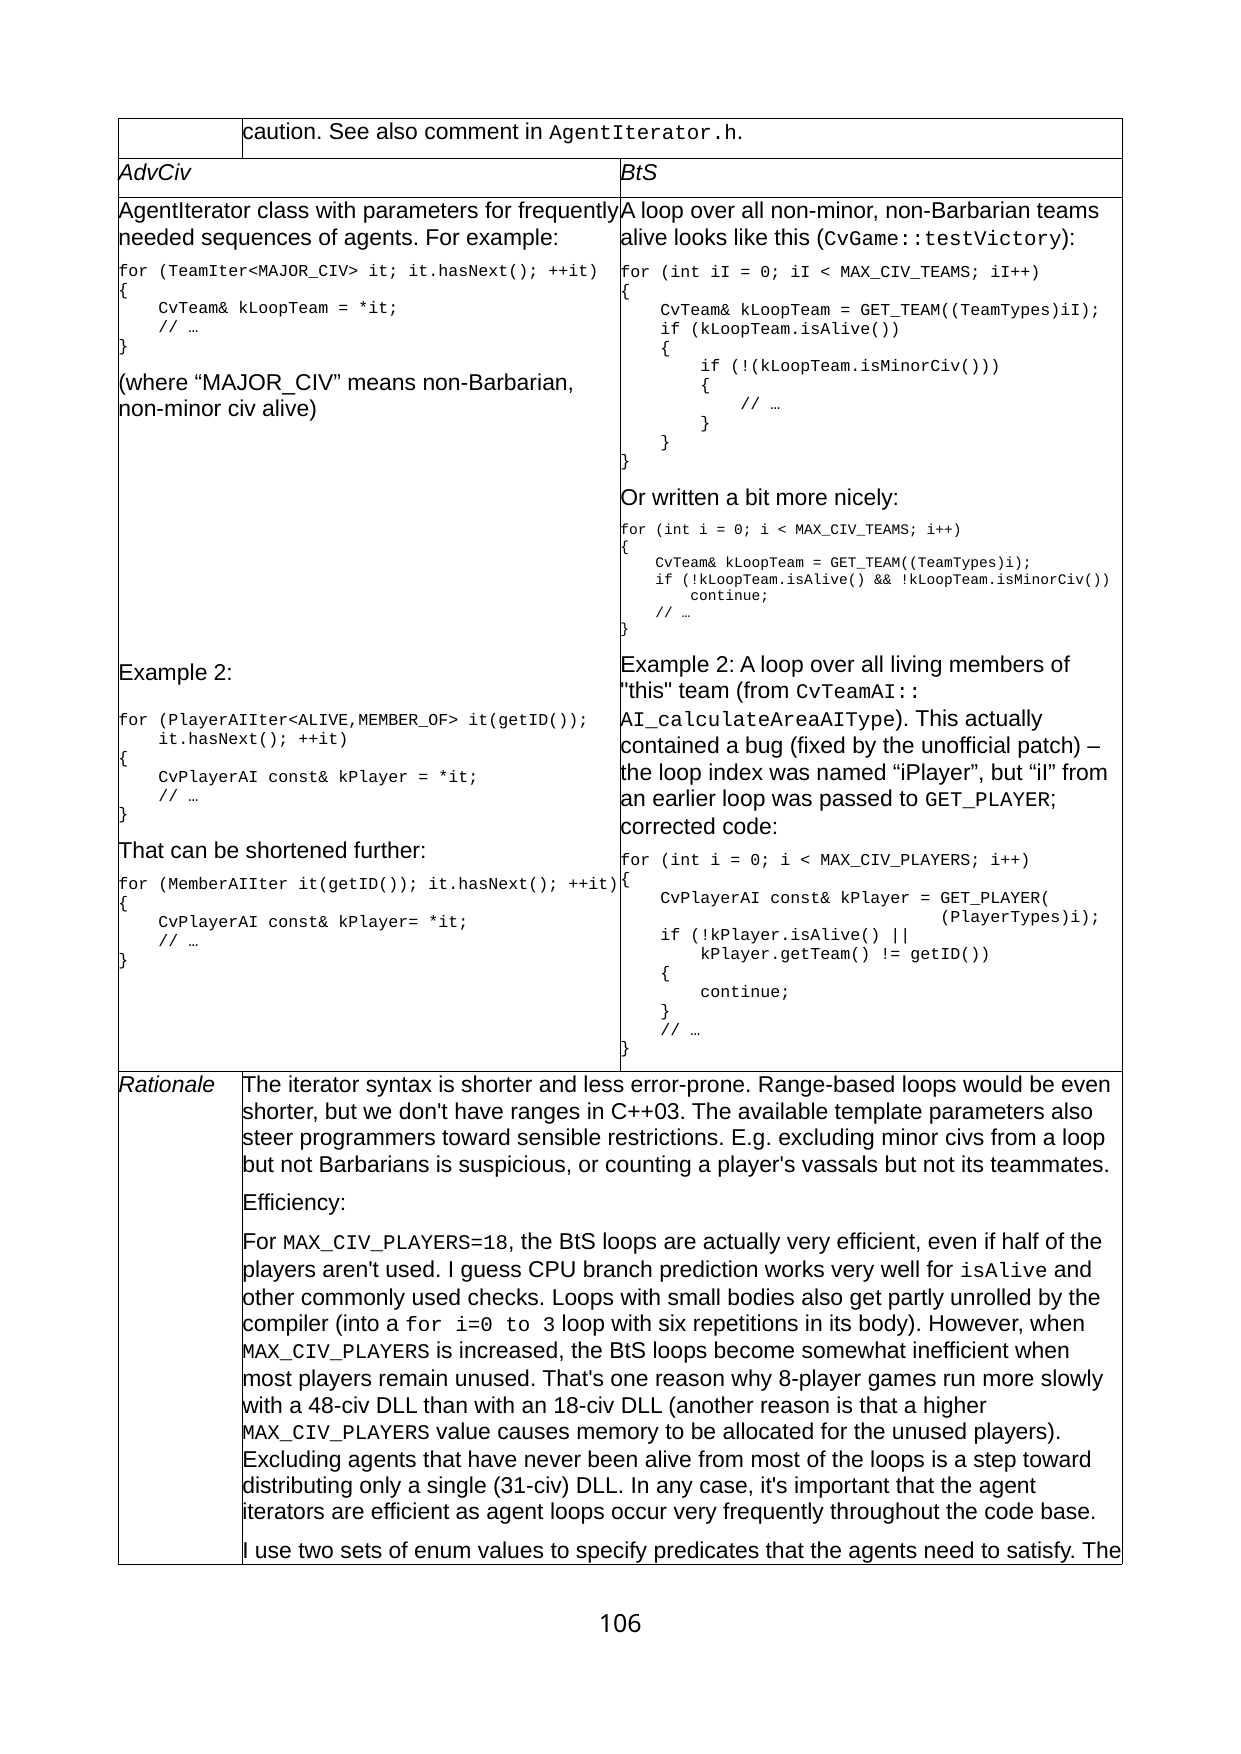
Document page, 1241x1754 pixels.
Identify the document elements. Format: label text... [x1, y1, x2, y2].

table_cell caution. See also comment in AgentIterator.h. [243, 119, 1122, 158]
table_cell BtS [621, 159, 1122, 197]
table_cell The iterator syntax is shorter and less error-prone. Range-based loops would be even shorter, but we don't have ranges in C++03. The available template parameters also steer programmers toward sensible restrictions. E.g. excluding minor civs from a loop but not Barbarians is suspicious, or counting a player's vassals but not its teammates. Efficiency: For MAX_CIV_PLAYERS=18, the BtS loops are actually very efficient, even if half of the players aren't used. I guess CPU branch prediction works very well for isAlive and other commonly used checks. Loops with small bodies also get partly unrolled by the compiler (into a for i=0 to 3 loop with six repetitions in its body). However, when MAX_CIV_PLAYERS is increased, the BtS loops become somewhat inefficient when most players remain unused. That's one reason why 8-player games run more slowly with a 48-civ DLL than with an 18-civ DLL (another reason is that a higher MAX_CIV_PLAYERS value causes memory to be allocated for the unused players). Excluding agents that have never been alive from most of the loops is a step toward distributing only a single (31-civ) DLL. In any case, it's important that the agent iterators are efficient as agent loops occur very frequently throughout the code base. I use two sets of enum values to specify predicates that the agents need to satisfy. The [243, 1072, 1122, 1563]
table_cell A loop over all non-minor, non-Barbarian teams alive looks like this (CvGame::testVictory): for (int iI = 0; iI < MAX_CIV_TEAMS; iI++) { CvTeam& kLoopTeam = GET_TEAM((TeamTypes)iI); if (kLoopTeam.isAlive()) { if (!(kLoopTeam.isMinorCiv())) { // … } } } Or written a bit more nicely: for (int i = 0; i < MAX_CIV_TEAMS; i++) { CvTeam& kLoopTeam = GET_TEAM((TeamTypes)i); if (!kLoopTeam.isAlive() && !kLoopTeam.isMinorCiv()) continue; // … } Example 2: A loop over all living members of "this" team (from CvTeamAI:: AI_calculateAreaAIType). This actually contained a bug (fixed by the unofficial patch) – the loop index was named “iPlayer”, but “iI” from an earlier loop was passed to GET_PLAYER; corrected code: for (int i = 0; i < MAX_CIV_PLAYERS; i++) { CvPlayerAI const& kPlayer = GET_PLAYER( (PlayerTypes)i); if (!kPlayer.isAlive() || kPlayer.getTeam() != getID()) { continue; } // … } [621, 198, 1122, 1071]
table_cell [119, 119, 242, 158]
table_cell AdvCiv [119, 159, 620, 197]
table_cell AgentIterator class with parameters for frequently needed sequences of agents. For example: for (TeamIter<MAJOR_CIV> it; it.hasNext(); ++it) { CvTeam& kLoopTeam = *it; // … } (where “MAJOR_CIV” means non-Barbarian, non-minor civ alive) Example 2: for (PlayerAIIter<ALIVE,MEMBER_OF> it(getID()); it.hasNext(); ++it) { CvPlayerAI const& kPlayer = *it; // … } That can be shortened further: for (MemberAIIter it(getID()); it.hasNext(); ++it) { CvPlayerAI const& kPlayer= *it; // … } [119, 198, 620, 1071]
table_cell Rationale [119, 1072, 242, 1563]
